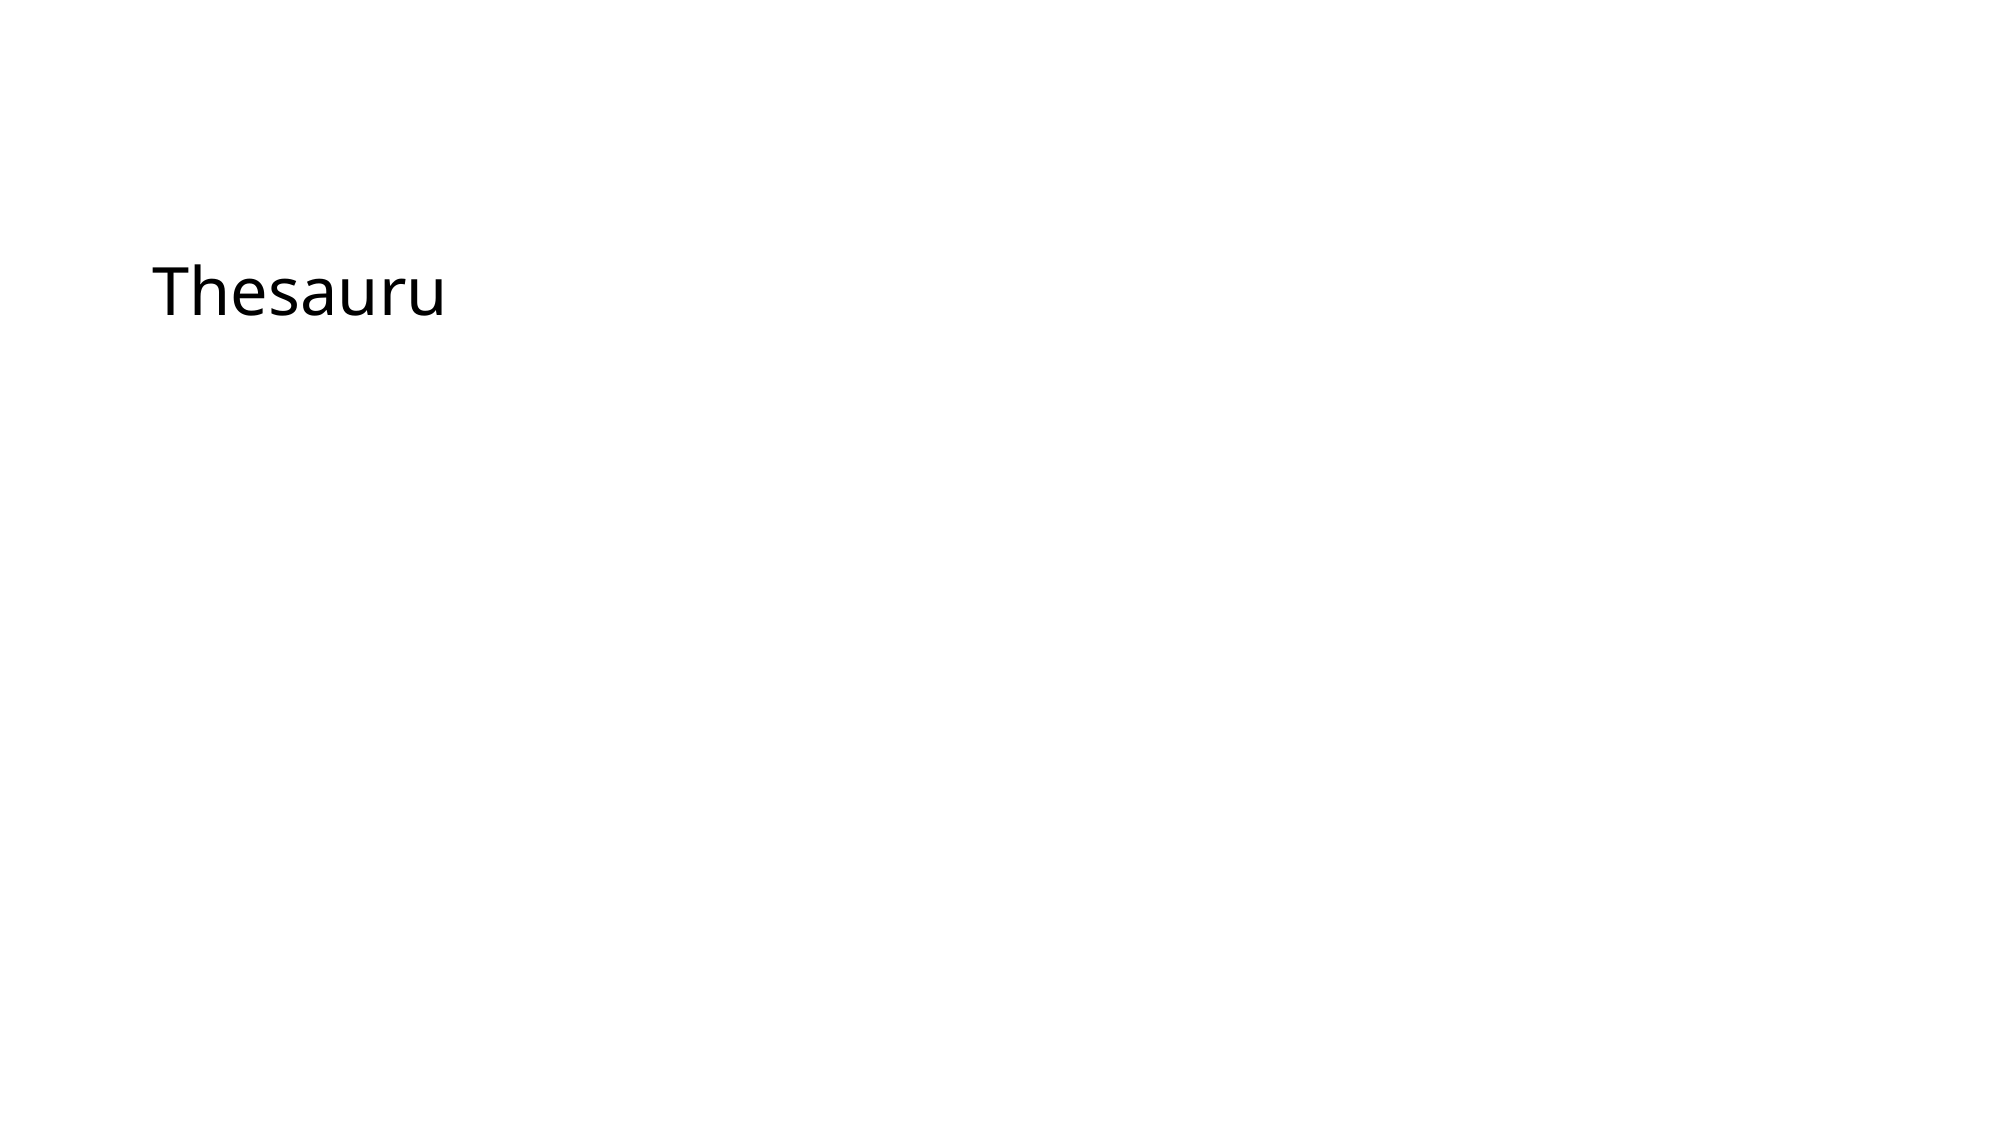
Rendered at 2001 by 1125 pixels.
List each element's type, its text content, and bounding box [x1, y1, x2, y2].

title Thesauru [137, 75, 783, 338]
